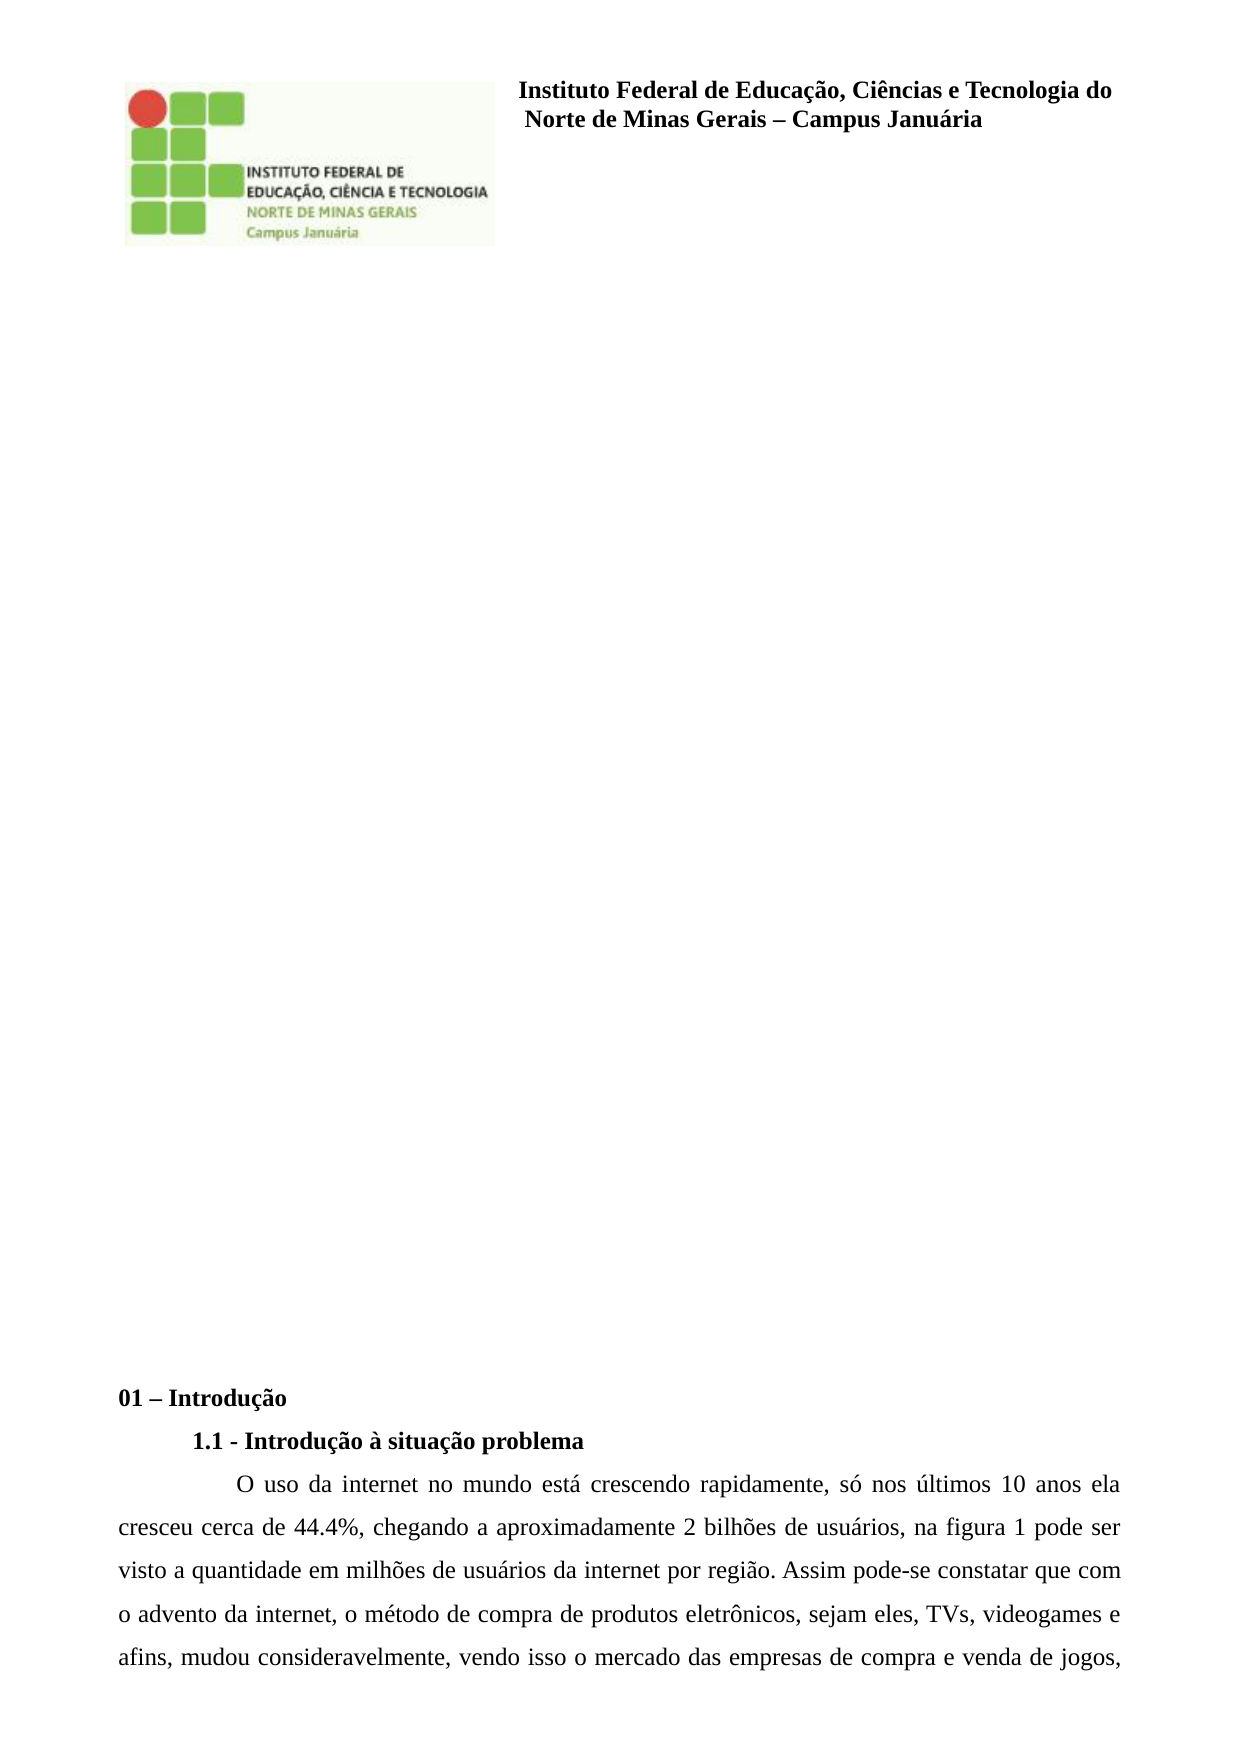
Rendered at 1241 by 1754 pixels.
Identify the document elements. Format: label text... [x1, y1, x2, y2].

text O uso da internet no mundo está crescendo rapidamente, só nos últimos 10 anos ela cresceu cerca de 44.4%, chegando a aproximadamente 2 bilhões de usuários, na figura 1 pode ser visto a quantidade em milhões de usuários da internet por região. Assim pode-se constatar que com o advento da internet, o método de compra de produtos eletrônicos, sejam eles, TVs, videogames e afins, mudou consideravelmente, vendo isso o mercado das empresas de compra e venda de jogos, [118, 1469, 1122, 1671]
text 1.1 - Introdução à situação problema [118, 1426, 1122, 1455]
text 01 – Introdução [118, 1383, 1122, 1412]
